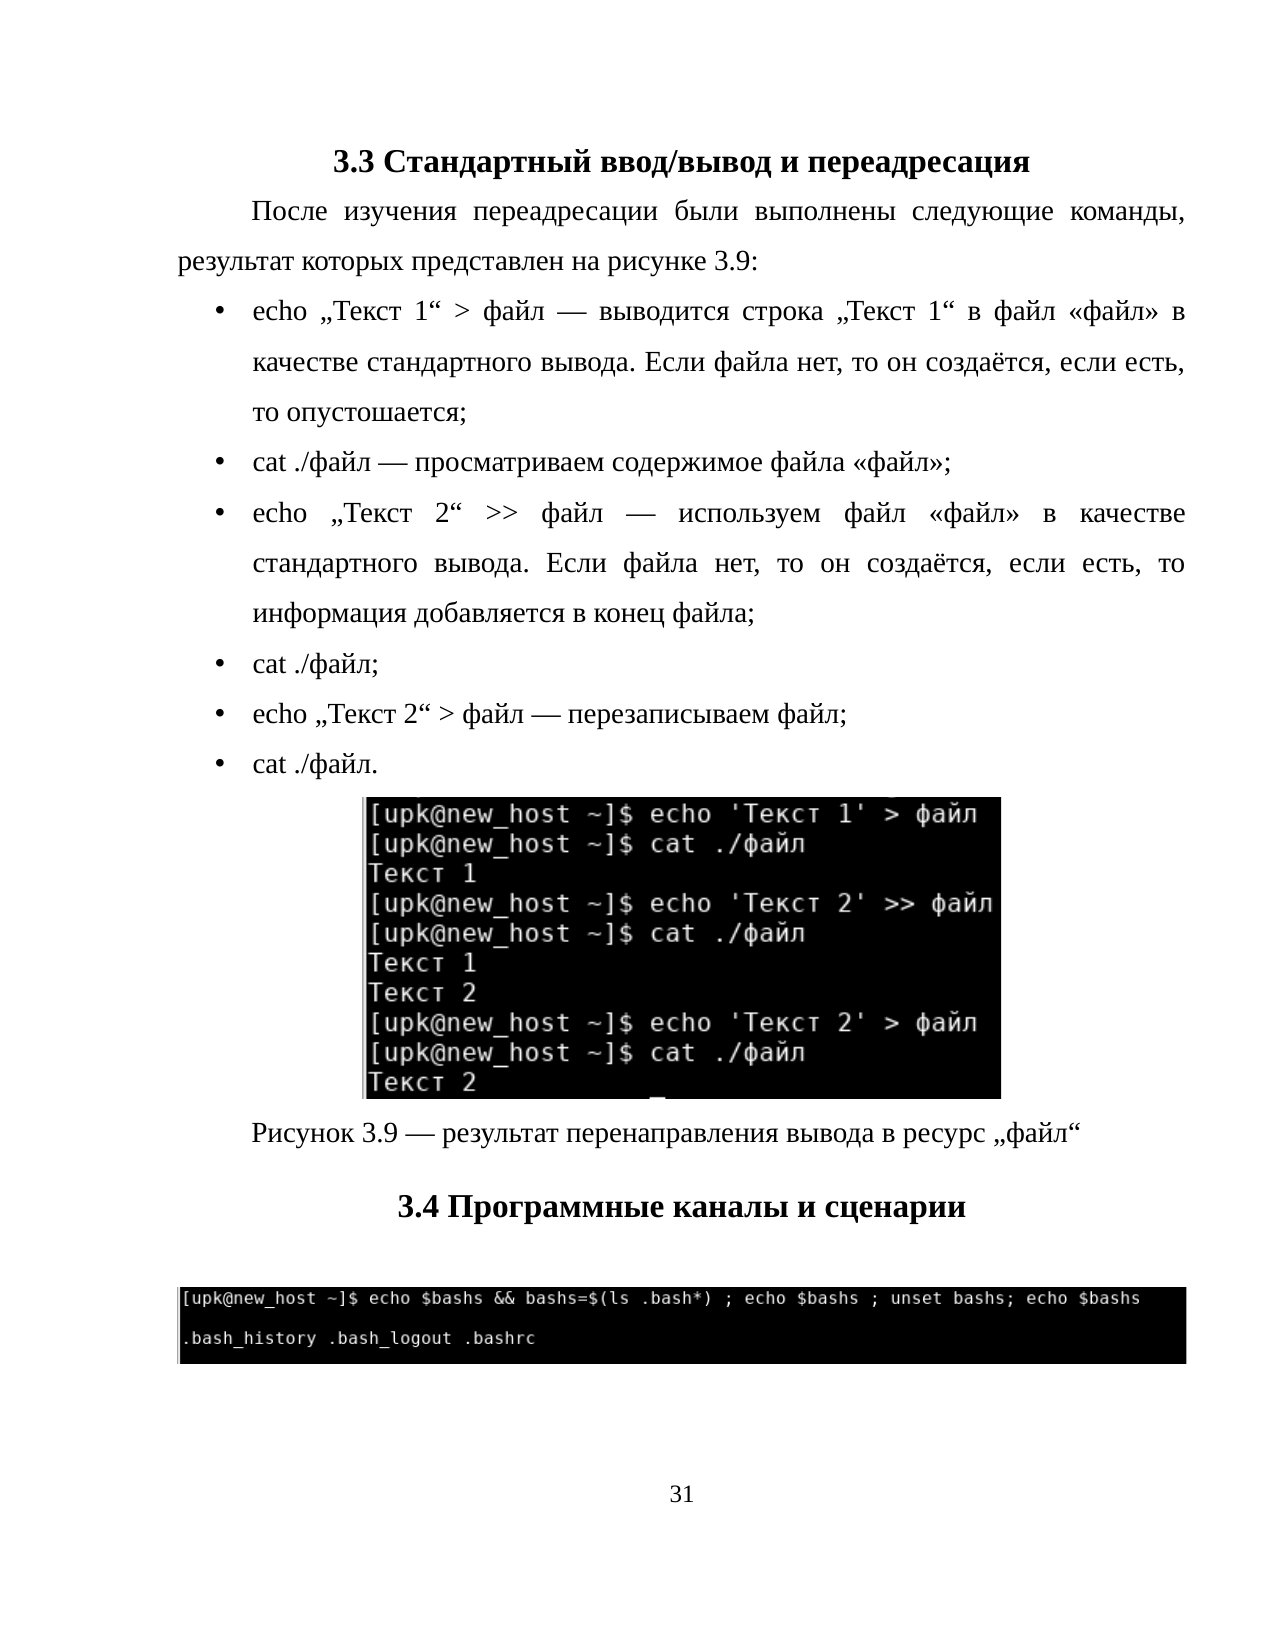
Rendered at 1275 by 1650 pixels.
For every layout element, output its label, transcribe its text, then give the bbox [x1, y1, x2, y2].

list echo „Текст 2“ > файл — перезаписываем файл; [215, 696, 1186, 730]
list cat ./файл — просматриваем содержимое файла «файл»; [215, 444, 1186, 478]
list echo „Текст 2“ >> файл — используем файл «файл» в качестве стандартного вывода. Если файла нет, то он создаётся, если есть, то информация добавляется в конец файла; [215, 495, 1186, 629]
subtitle 3.4 Программные каналы и сценарии [177, 1186, 1186, 1225]
text После изучения переадресации были выполнены следующие команды, результат которых представлен на рисунке 3.9: [177, 193, 1186, 276]
list cat ./файл. [215, 747, 1186, 780]
subtitle 3.3 Стандартный ввод/вывод и переадресация [177, 142, 1186, 180]
picture [177, 1287, 1187, 1364]
picture [362, 797, 1002, 1099]
text Рисунок 3.9 — результат перенаправления вывода в ресурс „файл“ [177, 1099, 1186, 1149]
list cat ./файл; [215, 646, 1186, 679]
list echo „Текст 1“ > файл — выводится строка „Текст 1“ в файл «файл» в качестве стандартного вывода. Если файла нет, то он создаётся, если есть, то опустошается; [215, 293, 1186, 427]
